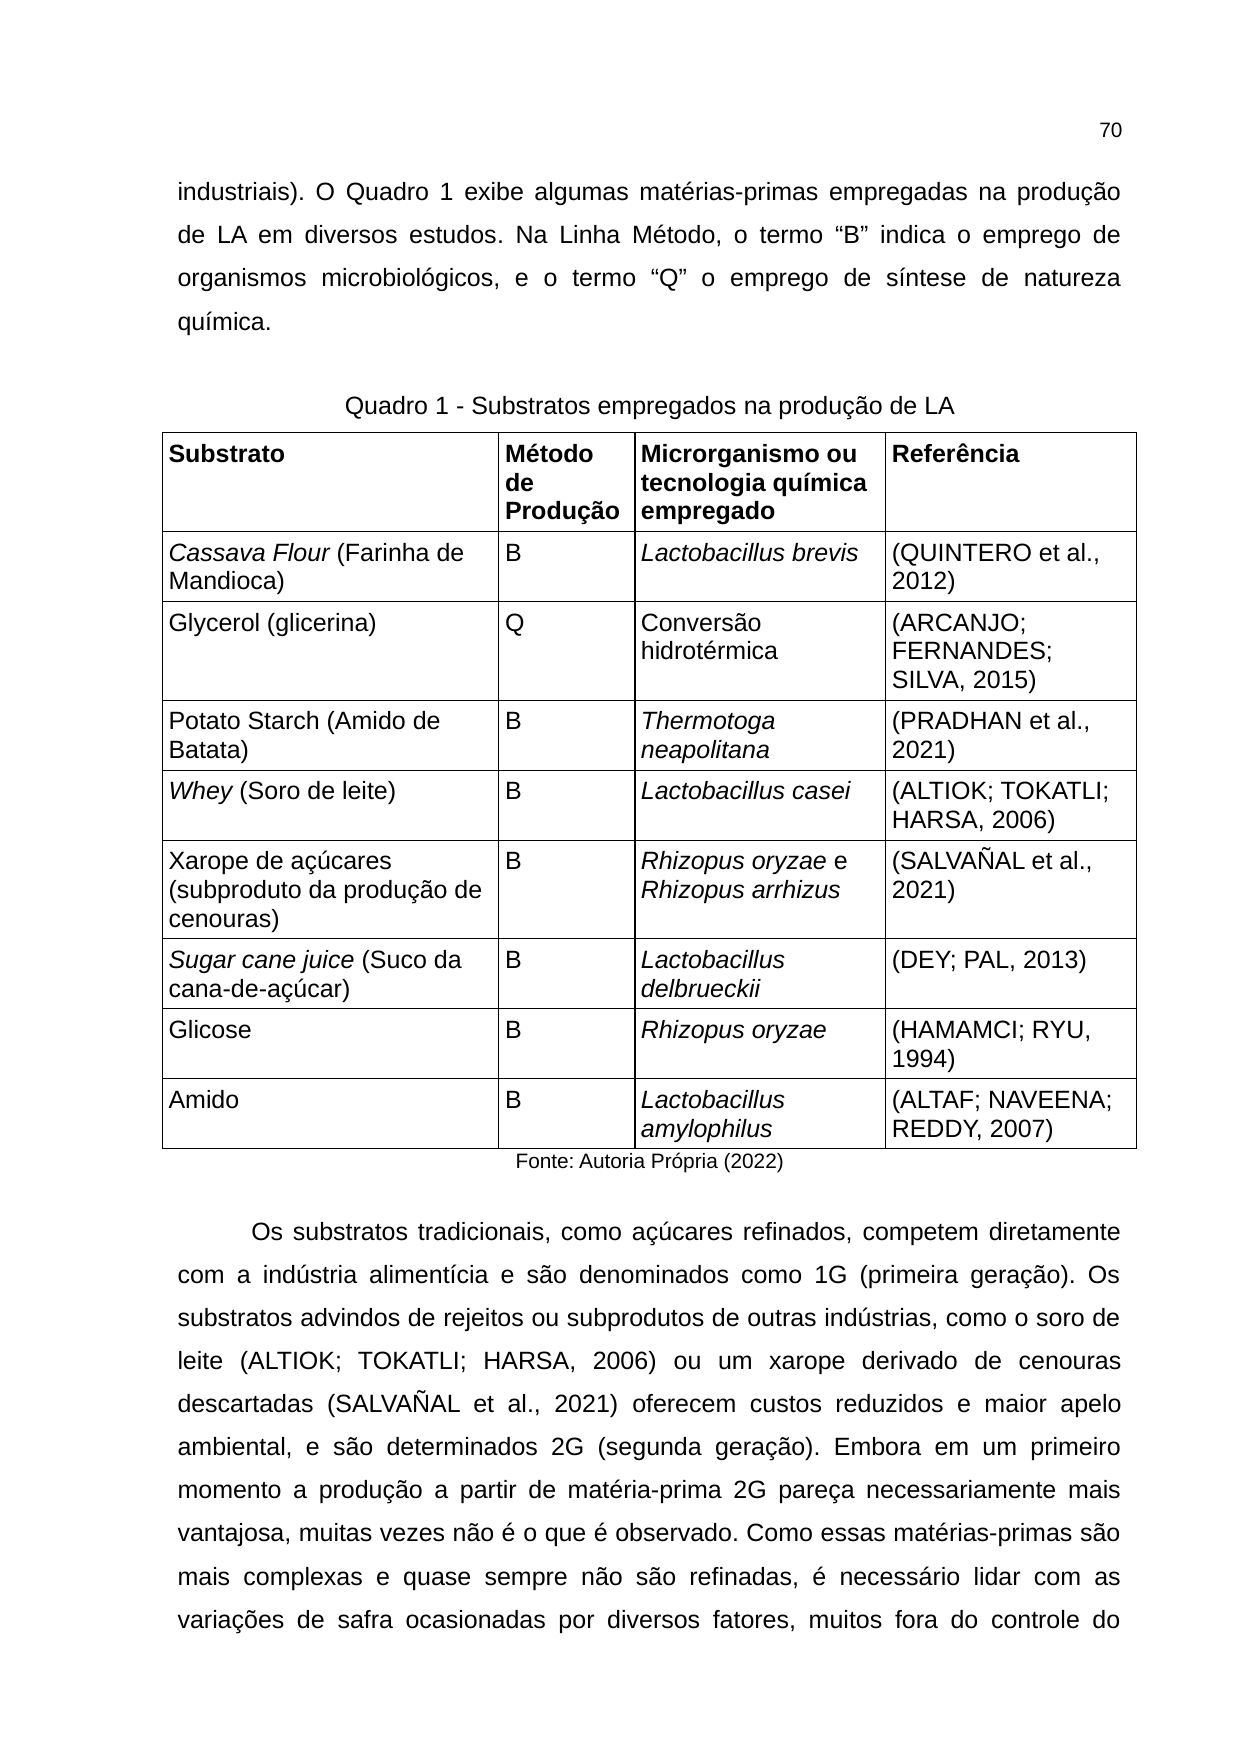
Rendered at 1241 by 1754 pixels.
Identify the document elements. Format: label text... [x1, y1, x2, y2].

table_cell Lactobacillus casei [636, 771, 885, 839]
table_cell (SALVAÑAL et al., 2021) [886, 841, 1136, 938]
table_cell Amido [163, 1079, 498, 1148]
text industriais). O Quadro 1 exibe algumas matérias-primas empregadas na produção de LA em diversos estudos. Na Linha Método, o termo “B” indica o emprego de organismos microbiológicos, e o termo “Q” o emprego de síntese de natureza química. [177, 177, 1122, 335]
table_cell Glicose [163, 1009, 498, 1078]
table_cell (PRADHAN et al., 2021) [886, 701, 1136, 769]
table_cell Rhizopus oryzae e Rhizopus arrhizus [636, 841, 885, 938]
table_cell (ALTIOK; TOKATLI; HARSA, 2006) [886, 771, 1136, 839]
table_cell Potato Starch (Amido de Batata) [163, 701, 498, 769]
table_cell Xarope de açúcares (subproduto da produção de cenouras) [163, 841, 498, 938]
table_header Microrganismo ou tecnologia química empregado [636, 433, 885, 531]
table_cell B [499, 1009, 634, 1078]
table_cell B [499, 701, 634, 769]
table_cell Whey (Soro de leite) [163, 771, 498, 839]
text Os substratos tradicionais, como açúcares refinados, competem diretamente com a indústria alimentícia e são denominados como 1G (primeira geração). Os substratos advindos de rejeitos ou subprodutos de outras indústrias, como o soro de leite (ALTIOK; TOKATLI; HARSA, 2006) ou um xarope derivado de cenouras descartadas (SALVAÑAL et al., 2021) oferecem custos reduzidos e maior apelo ambiental, e são determinados 2G (segunda geração). Embora em um primeiro momento a produção a partir de matéria-prima 2G pareça necessariamente mais vantajosa, muitas vezes não é o que é observado. Como essas matérias-primas são mais complexas e quase sempre não são refinadas, é necessário lidar com as variações de safra ocasionadas por diversos fatores, muitos fora do controle do [177, 1216, 1122, 1633]
table_cell B [499, 1079, 634, 1148]
table_cell Q [499, 602, 634, 699]
table_cell Conversão hidrotérmica [636, 602, 885, 699]
table_cell B [499, 532, 634, 601]
table_cell B [499, 771, 634, 839]
table_cell Lactobacillus delbrueckii [636, 939, 885, 1008]
table_cell (HAMAMCI; RYU, 1994) [886, 1009, 1136, 1078]
table_cell B [499, 841, 634, 938]
table_cell Sugar cane juice (Suco da cana-de-açúcar) [163, 939, 498, 1008]
table_cell (DEY; PAL, 2013) [886, 939, 1136, 1008]
table_cell Lactobacillus brevis [636, 532, 885, 601]
table_cell B [499, 939, 634, 1008]
table_header Referência [886, 433, 1136, 531]
table_cell (ARCANJO; FERNANDES; SILVA, 2015) [886, 602, 1136, 699]
table_cell Lactobacillus amylophilus [636, 1079, 885, 1148]
table_header Substrato [163, 433, 498, 531]
table_cell (QUINTERO et al., 2012) [886, 532, 1136, 601]
table_cell Cassava Flour (Farinha de Mandioca) [163, 532, 498, 601]
table_header Método de Produção [499, 433, 634, 531]
text Fonte: Autoria Própria (2022) [177, 1149, 1122, 1173]
table_cell Glycerol (glicerina) [163, 602, 498, 699]
table_cell Rhizopus oryzae [636, 1009, 885, 1078]
table_cell (ALTAF; NAVEENA; REDDY, 2007) [886, 1079, 1136, 1148]
table_cell Thermotoga neapolitana [636, 701, 885, 769]
text Quadro 1 - Substratos empregados na produção de LA [177, 391, 1122, 419]
